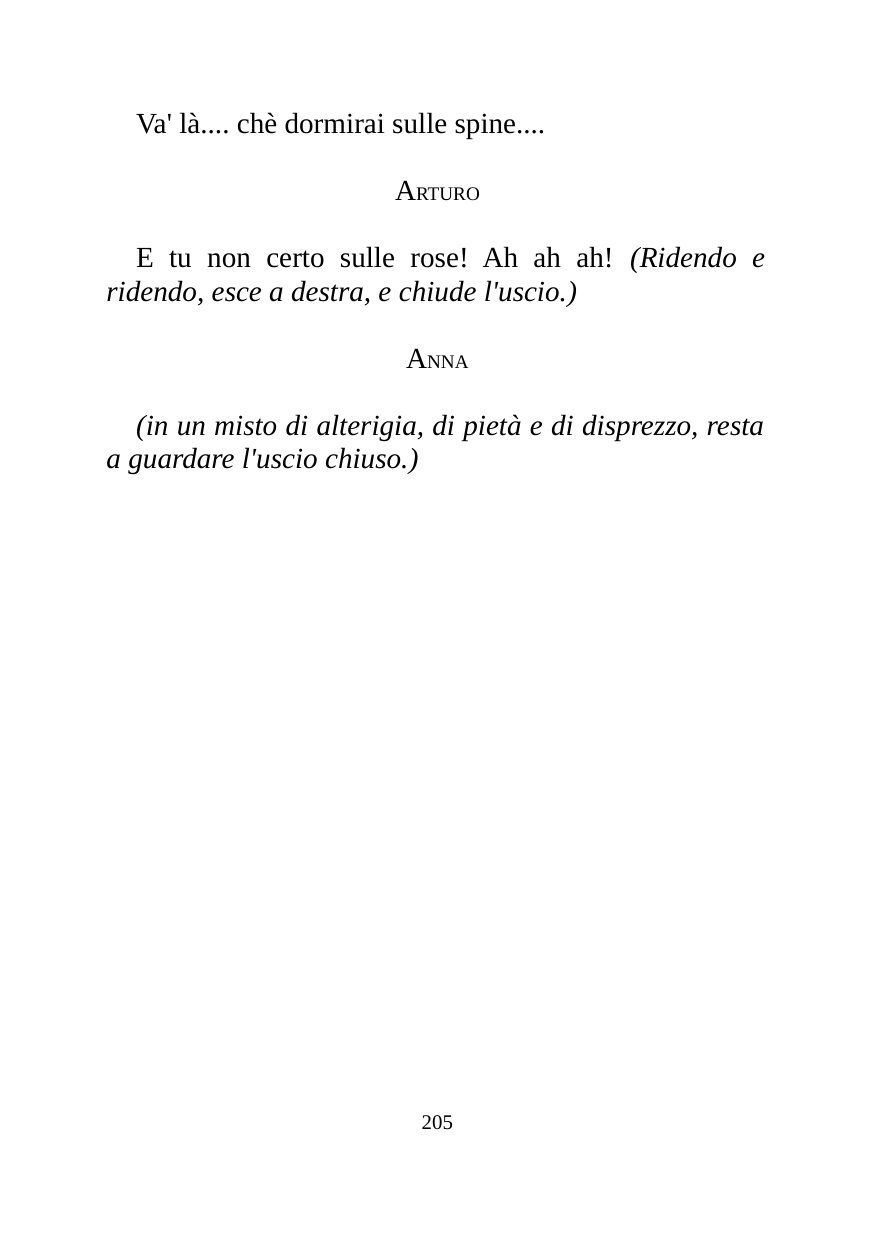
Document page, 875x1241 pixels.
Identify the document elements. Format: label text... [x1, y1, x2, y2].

text (in un misto di alterigia, di pietà e di disprezzo, resta a guardare l'uscio chiuso.) [106, 408, 768, 475]
text Anna [106, 341, 768, 374]
text Arturo [106, 173, 768, 207]
text Va' là.... chè dormirai sulle spine.... [106, 106, 768, 140]
text E tu non certo sulle rose! Ah ah ah! (Ridendo e ridendo, esce a destra, e chiude l'uscio.) [106, 240, 768, 307]
